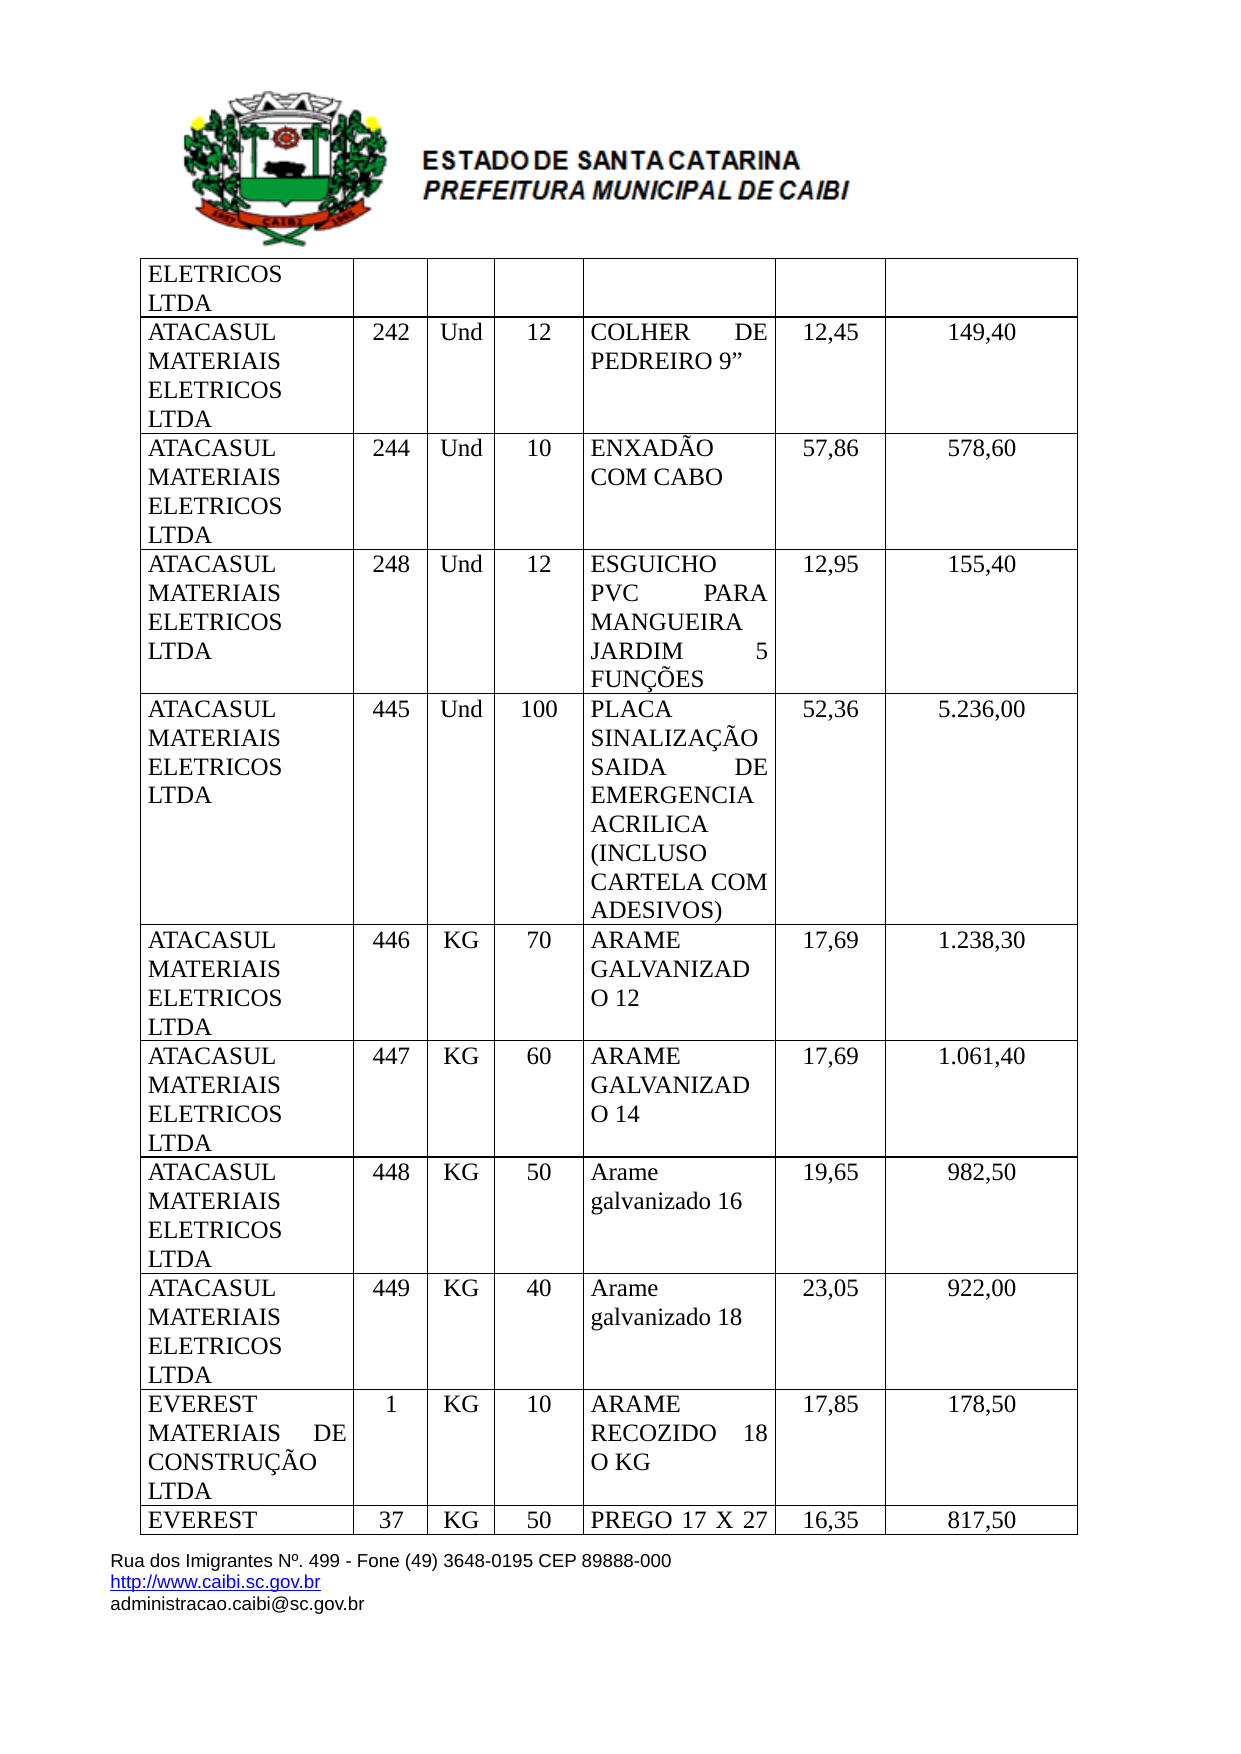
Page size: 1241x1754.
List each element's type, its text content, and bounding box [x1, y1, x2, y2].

table_cell 448 [354, 1158, 427, 1272]
table_cell 52,36 [776, 694, 885, 924]
table_cell 248 [354, 550, 427, 693]
table_cell ARAME RECOZIDO 18 O KG [584, 1390, 775, 1504]
table_cell 12,95 [776, 550, 885, 693]
table_cell ATACASUL MATERIAIS ELETRICOS LTDA [141, 925, 353, 1040]
table_cell 446 [354, 925, 427, 1040]
table_cell KG [428, 1274, 494, 1388]
table_cell 19,65 [776, 1158, 885, 1272]
table_cell COLHER DE PEDREIRO 9” [584, 318, 775, 432]
table_cell Arame galvanizado 16 [584, 1158, 775, 1272]
table_cell Und [428, 434, 494, 548]
table_cell KG [428, 1506, 494, 1534]
table_cell ATACASUL MATERIAIS ELETRICOS LTDA [141, 550, 353, 693]
table_cell 449 [354, 1274, 427, 1388]
table_cell [495, 259, 583, 316]
table_cell EVEREST MATERIAIS DE CONSTRUÇÃO LTDA [141, 1390, 353, 1504]
table_cell 100 [495, 694, 583, 924]
table_cell KG [428, 925, 494, 1040]
table_cell 50 [495, 1158, 583, 1272]
table_cell [776, 259, 885, 316]
table_cell 60 [495, 1041, 583, 1156]
table_cell KG [428, 1390, 494, 1504]
table_cell 17,85 [776, 1390, 885, 1504]
table_cell ATACASUL MATERIAIS ELETRICOS LTDA [141, 1274, 353, 1388]
table_cell 16,35 [776, 1506, 885, 1534]
table_cell 1 [354, 1390, 427, 1504]
table_cell EVEREST [141, 1506, 353, 1534]
table_cell Arame galvanizado 18 [584, 1274, 775, 1388]
table_cell ATACASUL MATERIAIS ELETRICOS LTDA [141, 1041, 353, 1156]
table_cell ATACASUL MATERIAIS ELETRICOS LTDA [141, 694, 353, 924]
table_cell KG [428, 1041, 494, 1156]
table_cell 40 [495, 1274, 583, 1388]
table_cell [886, 259, 1077, 316]
table_cell 5.236,00 [886, 694, 1077, 924]
table_cell Und [428, 550, 494, 693]
table_cell 10 [495, 1390, 583, 1504]
table_cell 922,00 [886, 1274, 1077, 1388]
table_cell 10 [495, 434, 583, 548]
table_cell ATACASUL MATERIAIS ELETRICOS LTDA [141, 318, 353, 432]
table_cell 23,05 [776, 1274, 885, 1388]
table_cell Und [428, 694, 494, 924]
table_cell 50 [495, 1506, 583, 1534]
table_cell 242 [354, 318, 427, 432]
table_cell 17,69 [776, 925, 885, 1040]
table_cell 982,50 [886, 1158, 1077, 1272]
table_cell 178,50 [886, 1390, 1077, 1504]
table_cell [584, 259, 775, 316]
table_cell 12 [495, 550, 583, 693]
table_cell [354, 259, 427, 316]
table_cell ENXADÃO COM CABO [584, 434, 775, 548]
table_cell 1.061,40 [886, 1041, 1077, 1156]
table_cell 155,40 [886, 550, 1077, 693]
table_cell 12 [495, 318, 583, 432]
table_cell KG [428, 1158, 494, 1272]
table_cell ARAME GALVANIZADO 14 [584, 1041, 775, 1156]
table_cell 70 [495, 925, 583, 1040]
table_cell 578,60 [886, 434, 1077, 548]
table_cell ARAME GALVANIZADO 12 [584, 925, 775, 1040]
table_cell 17,69 [776, 1041, 885, 1156]
table_cell 1.238,30 [886, 925, 1077, 1040]
table_cell 57,86 [776, 434, 885, 548]
table_cell 37 [354, 1506, 427, 1534]
table_cell Und [428, 318, 494, 432]
table_cell [428, 259, 494, 316]
table_cell ELETRICOS LTDA [141, 259, 353, 316]
table_cell 445 [354, 694, 427, 924]
table_cell 244 [354, 434, 427, 548]
table_cell ATACASUL MATERIAIS ELETRICOS LTDA [141, 434, 353, 548]
table_cell 12,45 [776, 318, 885, 432]
table_cell 817,50 [886, 1506, 1077, 1534]
table_cell ATACASUL MATERIAIS ELETRICOS LTDA [141, 1158, 353, 1272]
table_cell PREGO 17 X 27 [584, 1506, 775, 1534]
table_cell PLACA SINALIZAÇÃO SAIDA DE EMERGENCIA ACRILICA (INCLUSO CARTELA COM ADESIVOS) [584, 694, 775, 924]
table_cell 149,40 [886, 318, 1077, 432]
table_cell ESGUICHO PVC PARA MANGUEIRA JARDIM 5 FUNÇÕES [584, 550, 775, 693]
table_cell 447 [354, 1041, 427, 1156]
